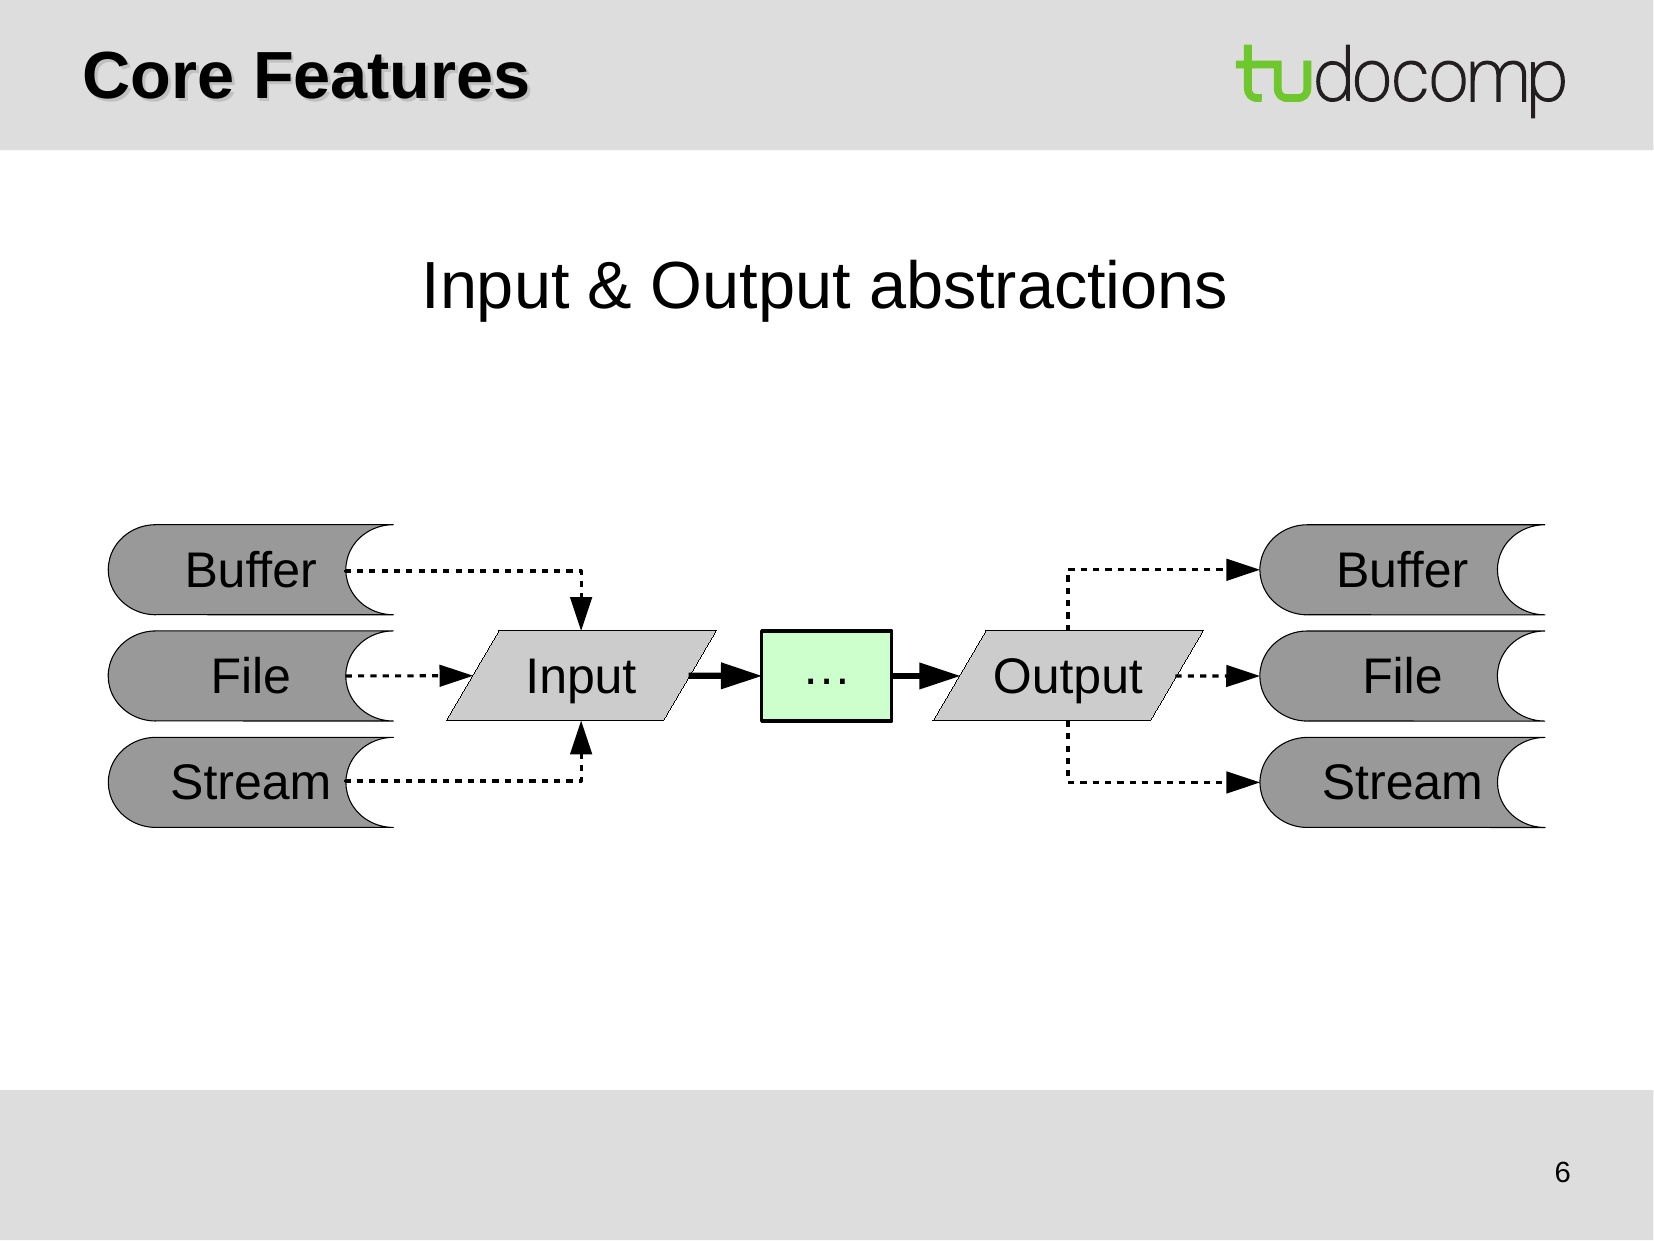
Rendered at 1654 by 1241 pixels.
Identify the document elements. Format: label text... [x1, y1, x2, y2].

text_box File [1259, 631, 1545, 722]
text_box Output [932, 630, 1204, 721]
text_box File [108, 630, 394, 722]
text_box … [761, 630, 892, 721]
text_box Stream [108, 737, 394, 828]
text_box Input & Output abstractions [406, 240, 1247, 331]
text_box Buffer [1259, 524, 1545, 615]
text_box Input [446, 630, 717, 721]
text_box Buffer [108, 524, 394, 615]
text_box Stream [1259, 737, 1546, 828]
title Core Features [82, 31, 1571, 121]
